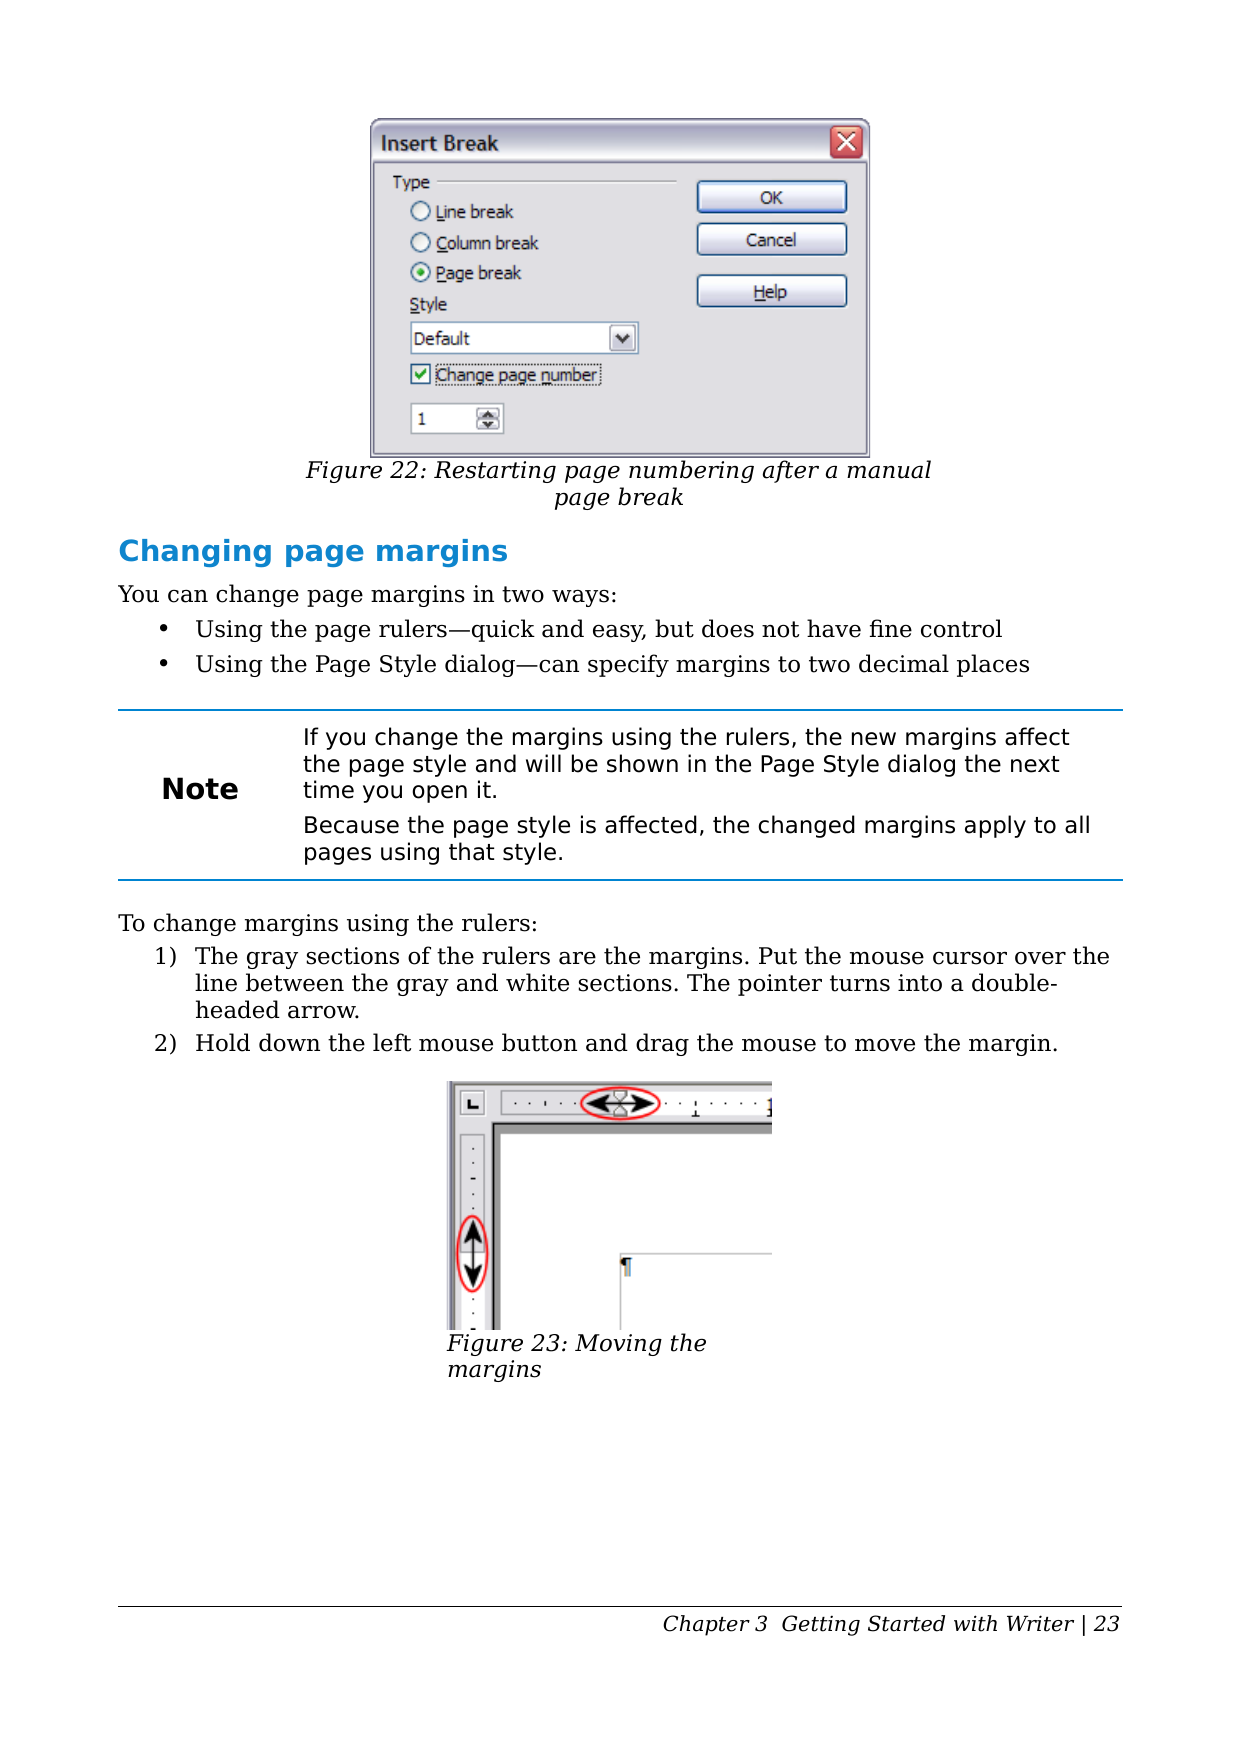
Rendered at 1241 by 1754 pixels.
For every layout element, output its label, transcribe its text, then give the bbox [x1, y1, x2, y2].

text Figure 22: Restarting page numbering after a manual page break [278, 457, 963, 511]
table_header If you change the margins using the rulers, the new margins affect the page style and will be shown in the Page Style dialog the next time you open it. Because the page style is affected, the changed margins apply to all pages using that style. [281, 711, 1122, 879]
picture [446, 1081, 772, 1330]
list To change margins using the rulers: [118, 910, 1122, 937]
list The gray sections of the rulers are the margins. Put the mouse cursor over the line between the gray and white sections. The pointer turns into a double-headed arrow. [177, 943, 1122, 1023]
picture [370, 118, 871, 458]
list You can change page margins in two ways: [118, 581, 1122, 608]
subtitle Changing page margins [118, 535, 1122, 569]
list Using the page rulers—quick and easy, but does not have fine control [156, 614, 1122, 643]
list Using the Page Style dialog—can specify margins to two decimal places [156, 650, 1122, 679]
table_header Note [118, 711, 281, 879]
list Hold down the left mouse button and drag the mouse to move the margin. [177, 1030, 1122, 1056]
text Figure 23: Moving the margins [447, 1330, 793, 1383]
